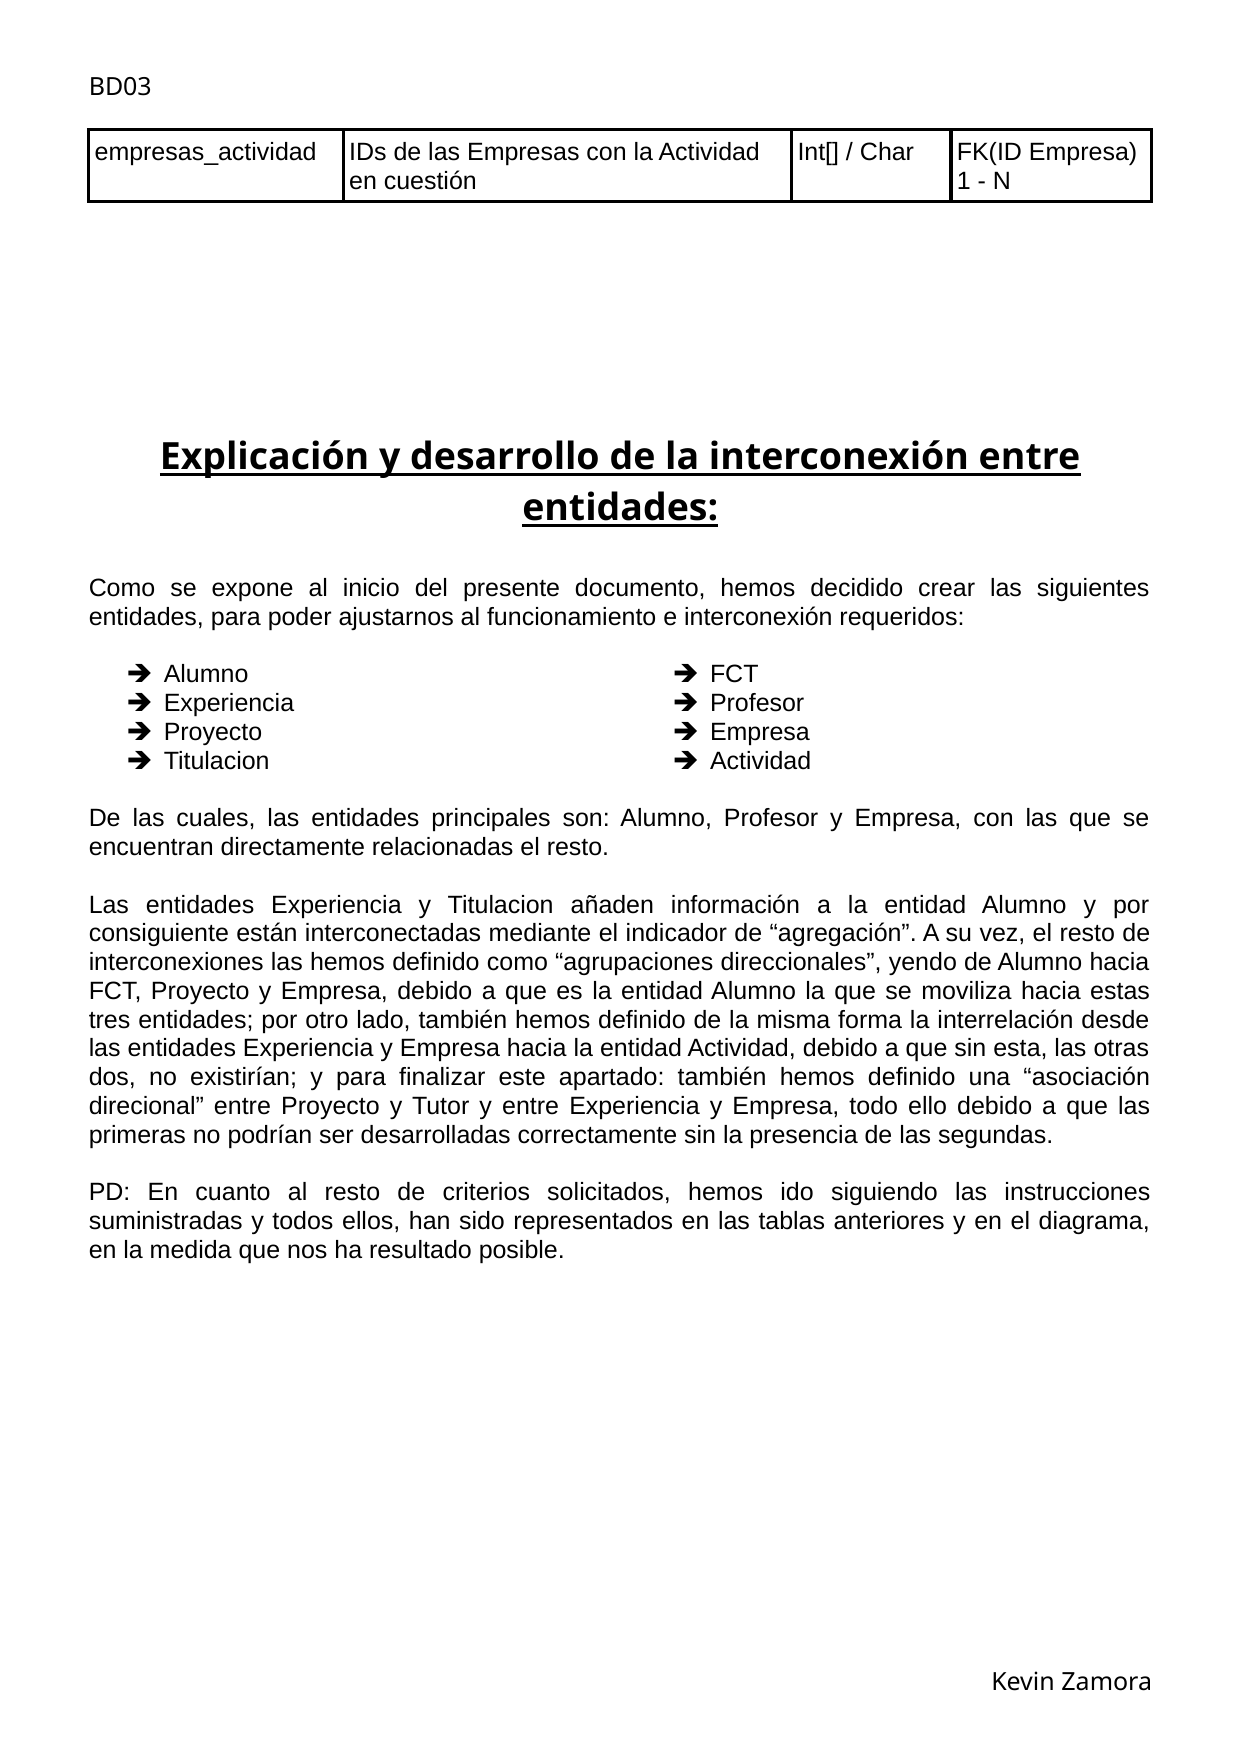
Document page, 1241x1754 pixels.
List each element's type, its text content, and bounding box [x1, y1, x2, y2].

list Titulacion [126, 746, 605, 774]
table_cell empresas_actividad [90, 131, 342, 200]
table_cell IDs de las Empresas con la Actividad en cuestión [345, 131, 790, 200]
text Como se expone al inicio del presente documento, hemos decidido crear las siguientes entidades, para poder ajustarnos al funcionamiento e interconexión requeridos: [88, 573, 1152, 630]
list Proyecto [126, 717, 605, 746]
list Alumno [126, 659, 605, 688]
list Experiencia [126, 688, 605, 717]
list Profesor [672, 688, 1152, 717]
text PD: En cuanto al resto de criterios solicitados, hemos ido siguiendo las instrucciones suministradas y todos ellos, han sido representados en las tablas anteriores y en el diagrama, en la medida que nos ha resultado posible. [88, 1177, 1152, 1263]
subtitle Explicación y desarrollo de la interconexión entre entidades: [88, 429, 1152, 532]
text De las cuales, las entidades principales son: Alumno, Profesor y Empresa, con las que se encuentran directamente relacionadas el resto. [88, 803, 1152, 861]
text Las entidades Experiencia y Titulacion añaden información a la entidad Alumno y por consiguiente están interconectadas mediante el indicador de “agregación”. A su vez, el resto de interconexiones las hemos definido como “agrupaciones direccionales”, yendo de Alumno hacia FCT, Proyecto y Empresa, debido a que es la entidad Alumno la que se moviliza hacia estas tres entidades; por otro lado, también hemos definido de la misma forma la interrelación desde las entidades Experiencia y Empresa hacia la entidad Actividad, debido a que sin esta, las otras dos, no existirían; y para finalizar este apartado: también hemos definido una “asociación direcional” entre Proyecto y Tutor y entre Experiencia y Empresa, todo ello debido a que las primeras no podrían ser desarrolladas correctamente sin la presencia de las segundas. [88, 889, 1152, 1148]
list FCT [672, 659, 1152, 688]
list Actividad [672, 746, 1152, 774]
table_cell FK(ID Empresa) 1 - N [953, 131, 1150, 200]
table_cell Int[] / Char [793, 131, 949, 200]
list Empresa [672, 717, 1152, 746]
